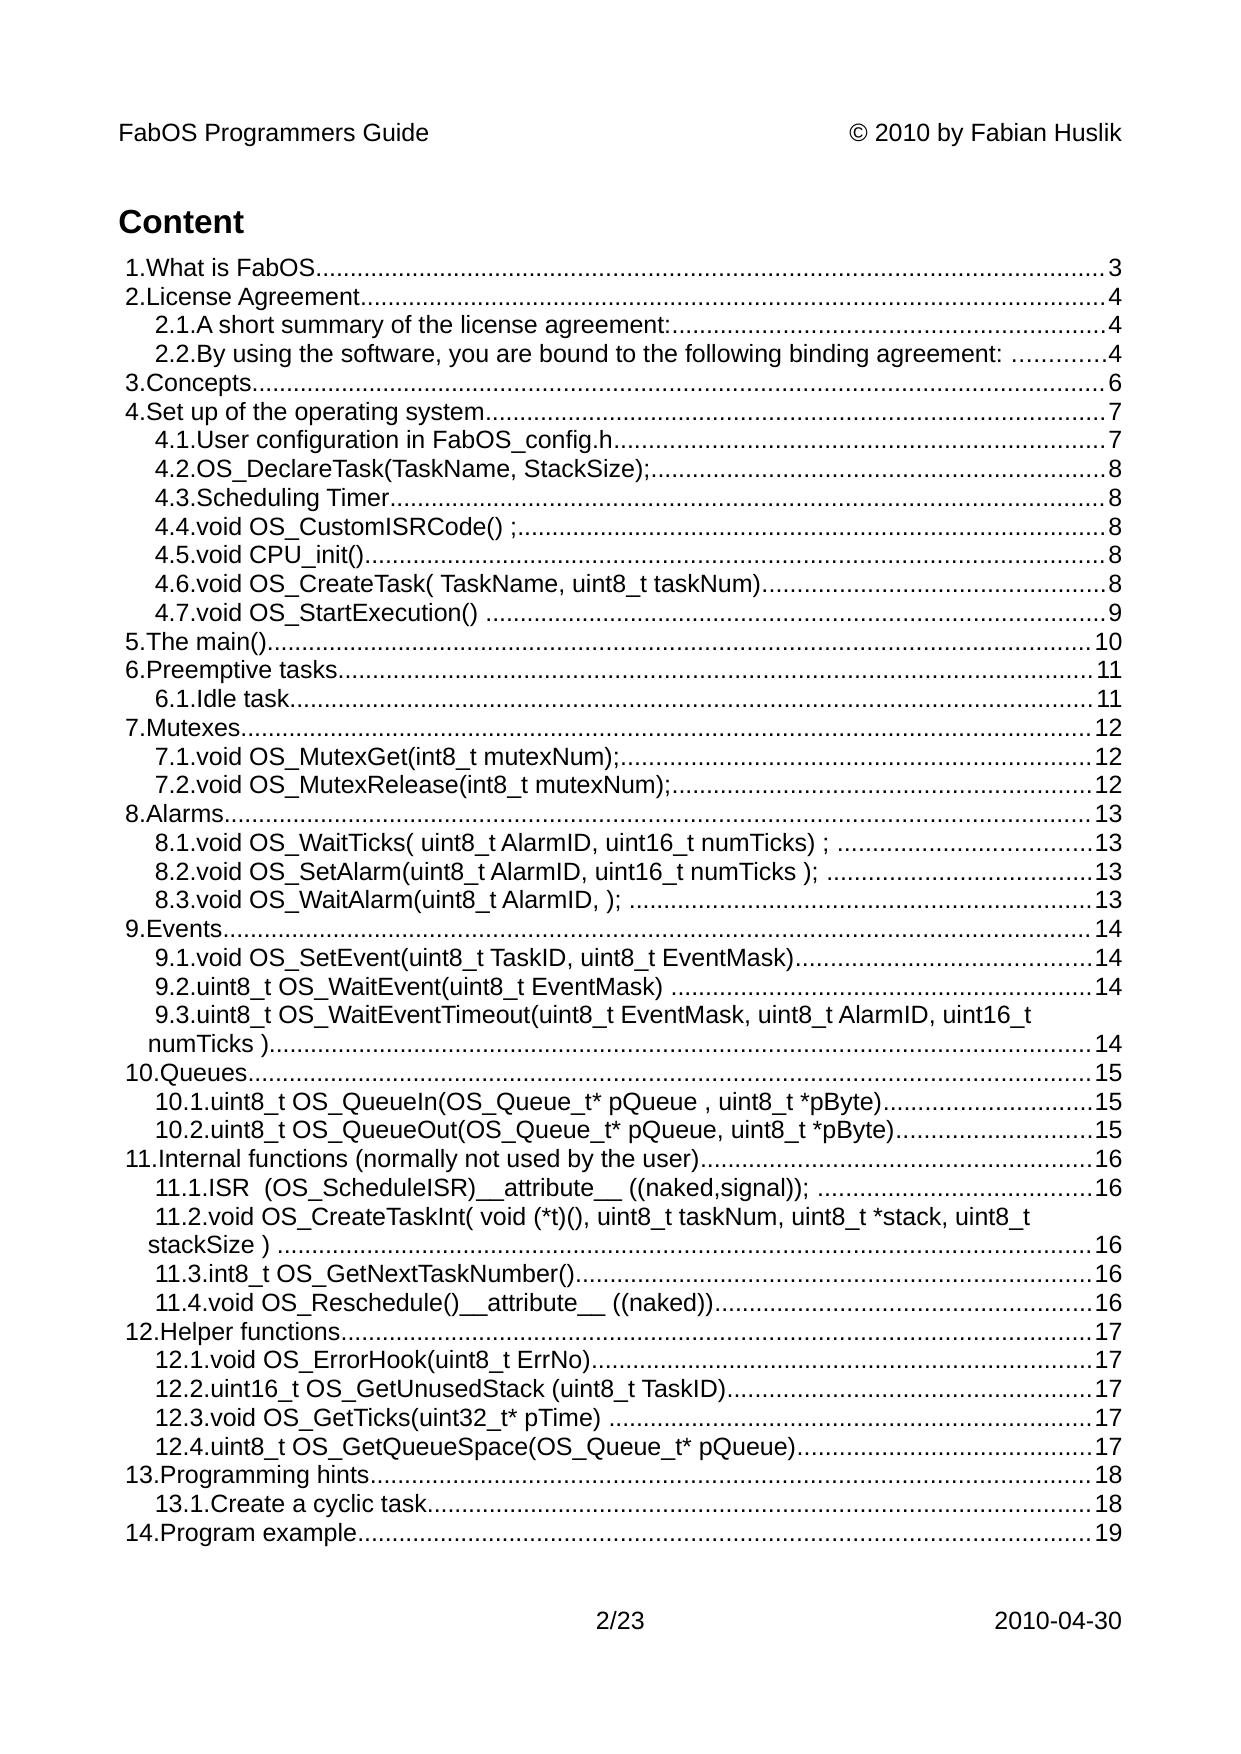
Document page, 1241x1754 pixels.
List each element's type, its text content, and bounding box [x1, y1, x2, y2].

text 8.1.void OS_WaitTicks( uint8_t AlarmID, uint16_t numTicks) ; 13 [148, 828, 1122, 857]
text 12.3.void OS_GetTicks(uint32_t* pTime) 17 [148, 1403, 1122, 1432]
text 12.2.uint16_t OS_GetUnusedStack (uint8_t TaskID) 17 [148, 1374, 1122, 1403]
text 14.Program example 19 [118, 1518, 1122, 1547]
text 13.1.Create a cyclic task 18 [148, 1489, 1122, 1518]
text 11.Internal functions (normally not used by the user) 16 [118, 1144, 1122, 1173]
text 10.Queues 15 [118, 1058, 1122, 1087]
text 13.Programming hints 18 [118, 1461, 1122, 1489]
text 9.1.void OS_SetEvent(uint8_t TaskID, uint8_t EventMask) 14 [148, 943, 1122, 972]
text 4.1.User configuration in FabOS_config.h 7 [148, 426, 1122, 454]
text 2.2.By using the software, you are bound to the following binding agreement: 4 [148, 339, 1122, 368]
text 11.3.int8_t OS_GetNextTaskNumber() 16 [148, 1259, 1122, 1288]
text 4.6.void OS_CreateTask( TaskName, uint8_t taskNum) 8 [148, 569, 1122, 598]
text 8.2.void OS_SetAlarm(uint8_t AlarmID, uint16_t numTicks ); 13 [148, 857, 1122, 886]
text 12.1.void OS_ErrorHook(uint8_t ErrNo) 17 [148, 1346, 1122, 1374]
text 4.3.Scheduling Timer 8 [148, 483, 1122, 512]
text 4.5.void CPU_init() 8 [148, 541, 1122, 569]
subtitle Content [118, 202, 1122, 241]
text 8.3.void OS_WaitAlarm(uint8_t AlarmID, ); 13 [148, 886, 1122, 914]
text 10.2.uint8_t OS_QueueOut(OS_Queue_t* pQueue, uint8_t *pByte) 15 [148, 1116, 1122, 1144]
text 11.2.void OS_CreateTaskInt( void (*t)(), uint8_t taskNum, uint8_t *stack, uint8_t stackSize ) 16 [148, 1202, 1122, 1259]
text 11.4.void OS_Reschedule()__attribute__ ((naked)) 16 [148, 1288, 1122, 1317]
text 1.What is FabOS 3 [118, 253, 1122, 282]
text 6.1.Idle task 11 [148, 684, 1122, 713]
text 12.Helper functions 17 [118, 1317, 1122, 1346]
text 11.1.ISR (OS_ScheduleISR)__attribute__ ((naked,signal)); 16 [148, 1173, 1122, 1202]
text 10.1.uint8_t OS_QueueIn(OS_Queue_t* pQueue , uint8_t *pByte) 15 [148, 1087, 1122, 1116]
text 4.4.void OS_CustomISRCode() ; 8 [148, 512, 1122, 541]
text 5.The main() 10 [118, 627, 1122, 656]
text 9.Events 14 [118, 914, 1122, 943]
text 4.Set up of the operating system 7 [118, 397, 1122, 426]
text 7.Mutexes 12 [118, 713, 1122, 742]
text 9.2.uint8_t OS_WaitEvent(uint8_t EventMask) 14 [148, 972, 1122, 1001]
text 4.2.OS_DeclareTask(TaskName, StackSize); 8 [148, 454, 1122, 483]
text 12.4.uint8_t OS_GetQueueSpace(OS_Queue_t* pQueue) 17 [148, 1432, 1122, 1461]
text 7.1.void OS_MutexGet(int8_t mutexNum); 12 [148, 742, 1122, 771]
text 2.License Agreement 4 [118, 282, 1122, 311]
text 6.Preemptive tasks 11 [118, 656, 1122, 684]
text 3.Concepts 6 [118, 368, 1122, 397]
text 4.7.void OS_StartExecution() 9 [148, 598, 1122, 627]
text 9.3.uint8_t OS_WaitEventTimeout(uint8_t EventMask, uint8_t AlarmID, uint16_t numTicks ) 14 [148, 1001, 1122, 1058]
text 7.2.void OS_MutexRelease(int8_t mutexNum); 12 [148, 771, 1122, 799]
text 8.Alarms 13 [118, 799, 1122, 828]
text 2.1.A short summary of the license agreement: 4 [148, 311, 1122, 339]
